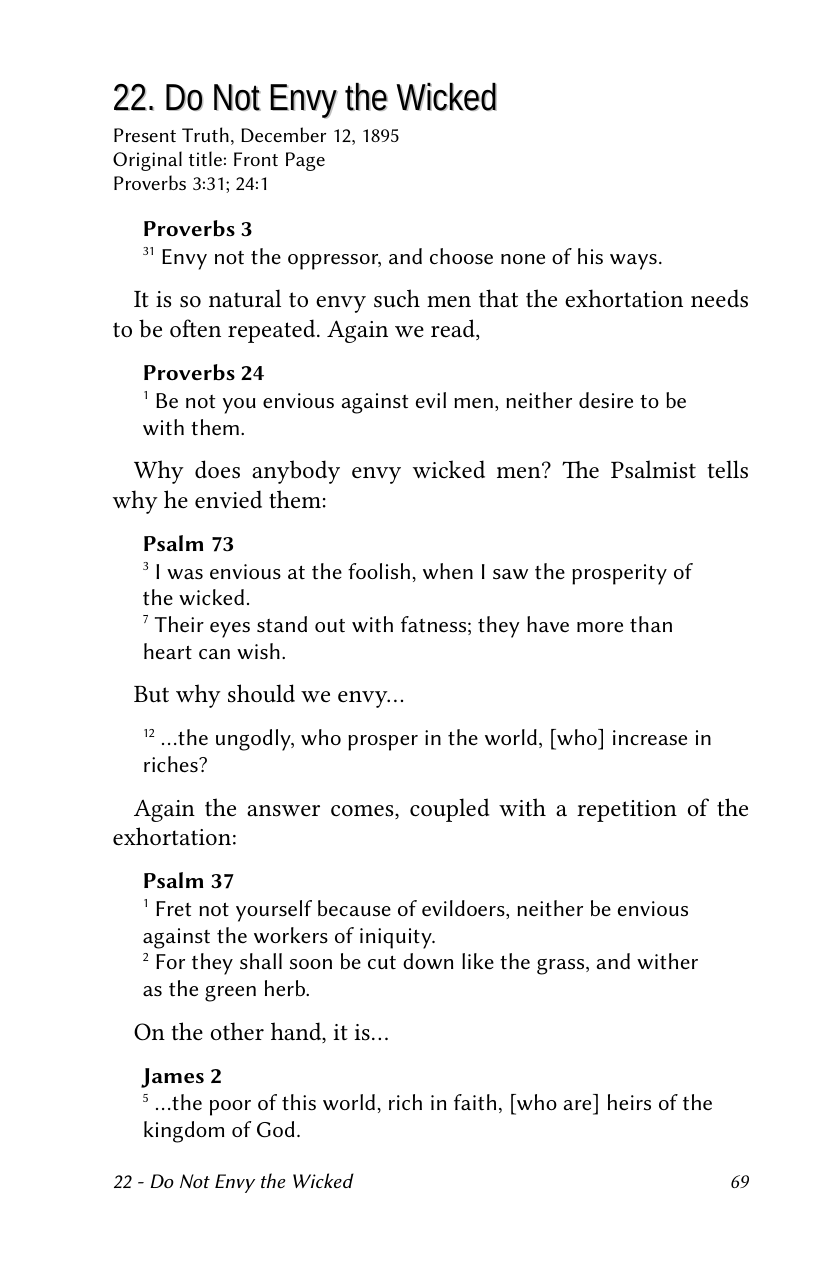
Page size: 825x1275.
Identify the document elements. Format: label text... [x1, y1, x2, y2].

text Proverbs 3 [142, 216, 750, 242]
text 2 For they shall soon be cut down like the grass, and wither as the green herb. [142, 949, 720, 1002]
text 5 ...the poor of this world, rich in faith, [who are] heirs of the kingdom of God. [142, 1090, 720, 1143]
text 7 Their eyes stand out with fatness; they have more than heart can wish. [142, 612, 720, 665]
text 3 I was envious at the foolish, when I saw the prosperity of the wicked. [142, 559, 720, 611]
text 1 Be not you envious against evil men, neither desire to be with them. [142, 388, 720, 441]
text Psalm 73 [142, 531, 750, 557]
title Do Not Envy the Wicked [112, 75, 750, 118]
text 31 Envy not the oppressor, and choose none of his ways. [142, 244, 720, 270]
text Present Truth, December 12, 1895 [112, 124, 750, 148]
text But why should we envy… [112, 680, 750, 709]
text 1 Fret not yourself because of evildoers, neither be envious against the workers of iniquity. [142, 896, 720, 949]
text Psalm 37 [142, 868, 750, 894]
text On the other hand, it is… [112, 1018, 750, 1046]
text Original title: Front Page [112, 148, 750, 172]
text 12 ...the ungodly, who prosper in the world, [who] increase in riches? [142, 725, 720, 778]
text Why does anybody envy wicked men? The Psalmist tells why he envied them: [112, 456, 750, 515]
text James 2 [142, 1062, 750, 1089]
text Proverbs 3:31; 24:1 [112, 172, 750, 195]
text Again the answer comes, coupled with a repetition of the exhortation: [112, 793, 750, 852]
text Proverbs 24 [142, 360, 750, 386]
text It is so natural to envy such men that the exhortation needs to be often repeated. Again we read, [112, 286, 750, 344]
